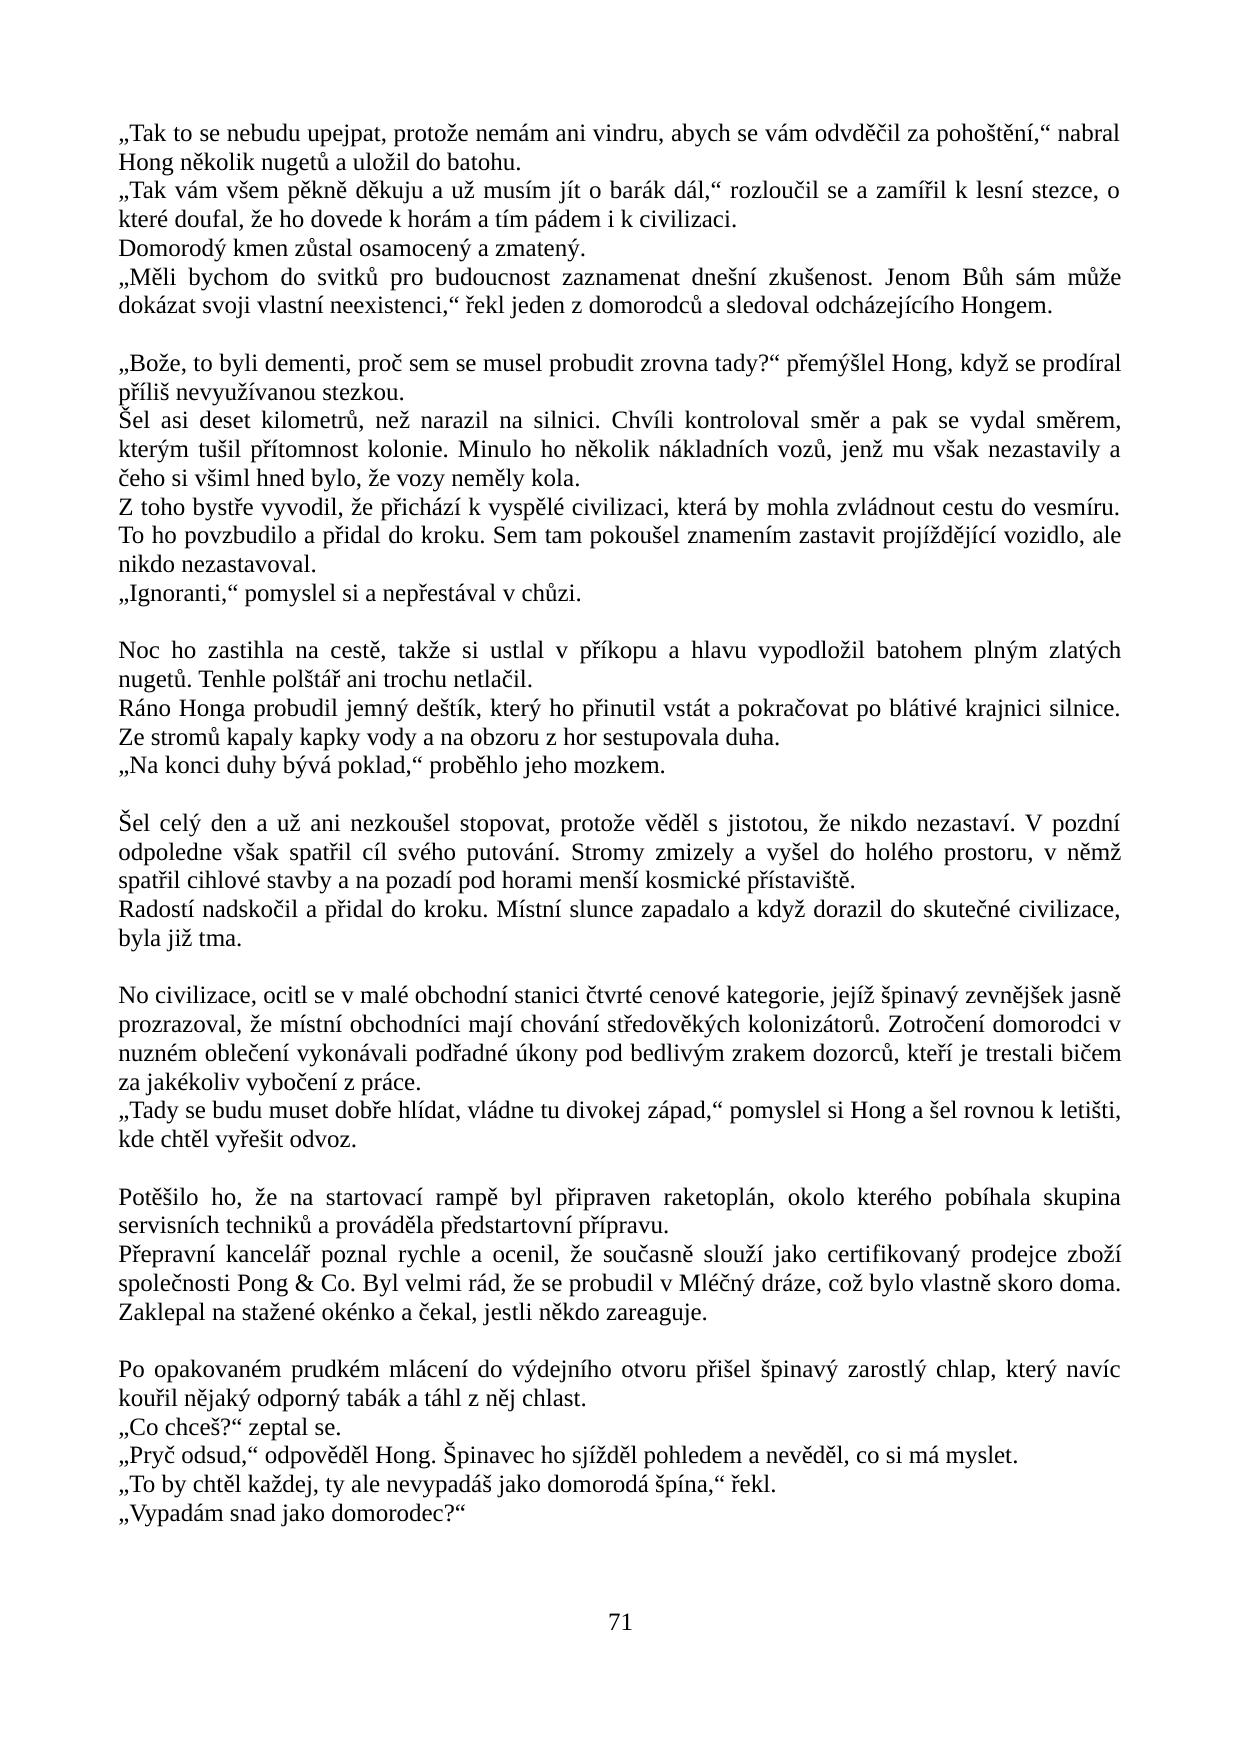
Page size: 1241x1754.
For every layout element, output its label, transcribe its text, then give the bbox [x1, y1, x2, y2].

text Z toho bystře vyvodil, že přichází k vyspělé civilizaci, která by mohla zvládnout cestu do vesmíru. To ho povzbudilo a přidal do kroku. Sem tam pokoušel znamením zastavit projíždějící vozidlo, ale nikdo nezastavoval. [118, 492, 1122, 578]
text „Pryč odsud,“ odpověděl Hong. Špinavec ho sjížděl pohledem a nevěděl, co si má myslet. [118, 1441, 1122, 1469]
text No civilizace, ocitl se v malé obchodní stanici čtvrté cenové kategorie, jejíž špinavý zevnějšek jasně prozrazoval, že místní obchodníci mají chování středověkých kolonizátorů. Zotročení domorodci v nuzném oblečení vykonávali podřadné úkony pod bedlivým zrakem dozorců, kteří je trestali bičem za jakékoliv vybočení z práce. [118, 981, 1122, 1096]
text „Na konci duhy bývá poklad,“ proběhlo jeho mozkem. [118, 751, 1122, 779]
text „Co chceš?“ zeptal se. [118, 1412, 1122, 1441]
text „Tak to se nebudu upejpat, protože nemám ani vindru, abych se vám odvděčil za pohoštění,“ nabral Hong několik nugetů a uložil do batohu. [118, 118, 1122, 176]
text Šel celý den a už ani nezkoušel stopovat, protože věděl s jistotou, že nikdo nezastaví. V pozdní odpoledne však spatřil cíl svého putování. Stromy zmizely a vyšel do holého prostoru, v němž spatřil cihlové stavby a na pozadí pod horami menší kosmické přístaviště. [118, 808, 1122, 894]
text „Bože, to byli dementi, proč sem se musel probudit zrovna tady?“ přemýšlel Hong, když se prodíral příliš nevyužívanou stezkou. [118, 348, 1122, 406]
text „Tak vám všem pěkně děkuju a už musím jít o barák dál,“ rozloučil se a zamířil k lesní stezce, o které doufal, že ho dovede k horám a tím pádem i k civilizaci. [118, 176, 1122, 233]
text Domorodý kmen zůstal osamocený a zmatený. [118, 233, 1122, 262]
text „Tady se budu muset dobře hlídat, vládne tu divokej západ,“ pomyslel si Hong a šel rovnou k letišti, kde chtěl vyřešit odvoz. [118, 1096, 1122, 1153]
text Po opakovaném prudkém mlácení do výdejního otvoru přišel špinavý zarostlý chlap, který navíc kouřil nějaký odporný tabák a táhl z něj chlast. [118, 1354, 1122, 1412]
text Potěšilo ho, že na startovací rampě byl připraven raketoplán, okolo kterého pobíhala skupina servisních techniků a prováděla předstartovní přípravu. [118, 1182, 1122, 1239]
text Noc ho zastihla na cestě, takže si ustlal v příkopu a hlavu vypodložil batohem plným zlatých nugetů. Tenhle polštář ani trochu netlačil. [118, 636, 1122, 693]
text „To by chtěl každej, ty ale nevypadáš jako domorodá špína,“ řekl. [118, 1469, 1122, 1498]
text „Měli bychom do svitků pro budoucnost zaznamenat dnešní zkušenost. Jenom Bůh sám může dokázat svoji vlastní neexistenci,“ řekl jeden z domorodců a sledoval odcházejícího Hongem. [118, 262, 1122, 319]
text Ráno Honga probudil jemný deštík, který ho přinutil vstát a pokračovat po blátivé krajnici silnice. Ze stromů kapaly kapky vody a na obzoru z hor sestupovala duha. [118, 693, 1122, 751]
text Radostí nadskočil a přidal do kroku. Místní slunce zapadalo a když dorazil do skutečné civilizace, byla již tma. [118, 894, 1122, 952]
text Šel asi deset kilometrů, než narazil na silnici. Chvíli kontroloval směr a pak se vydal směrem, kterým tušil přítomnost kolonie. Minulo ho několik nákladních vozů, jenž mu však nezastavily a čeho si všiml hned bylo, že vozy neměly kola. [118, 406, 1122, 492]
text Přepravní kancelář poznal rychle a ocenil, že současně slouží jako certifikovaný prodejce zboží společnosti Pong & Co. Byl velmi rád, že se probudil v Mléčný dráze, což bylo vlastně skoro doma. Zaklepal na stažené okénko a čekal, jestli někdo zareaguje. [118, 1239, 1122, 1326]
text „Vypadám snad jako domorodec?“ [118, 1498, 1122, 1527]
text „Ignoranti,“ pomyslel si a nepřestával v chůzi. [118, 578, 1122, 607]
